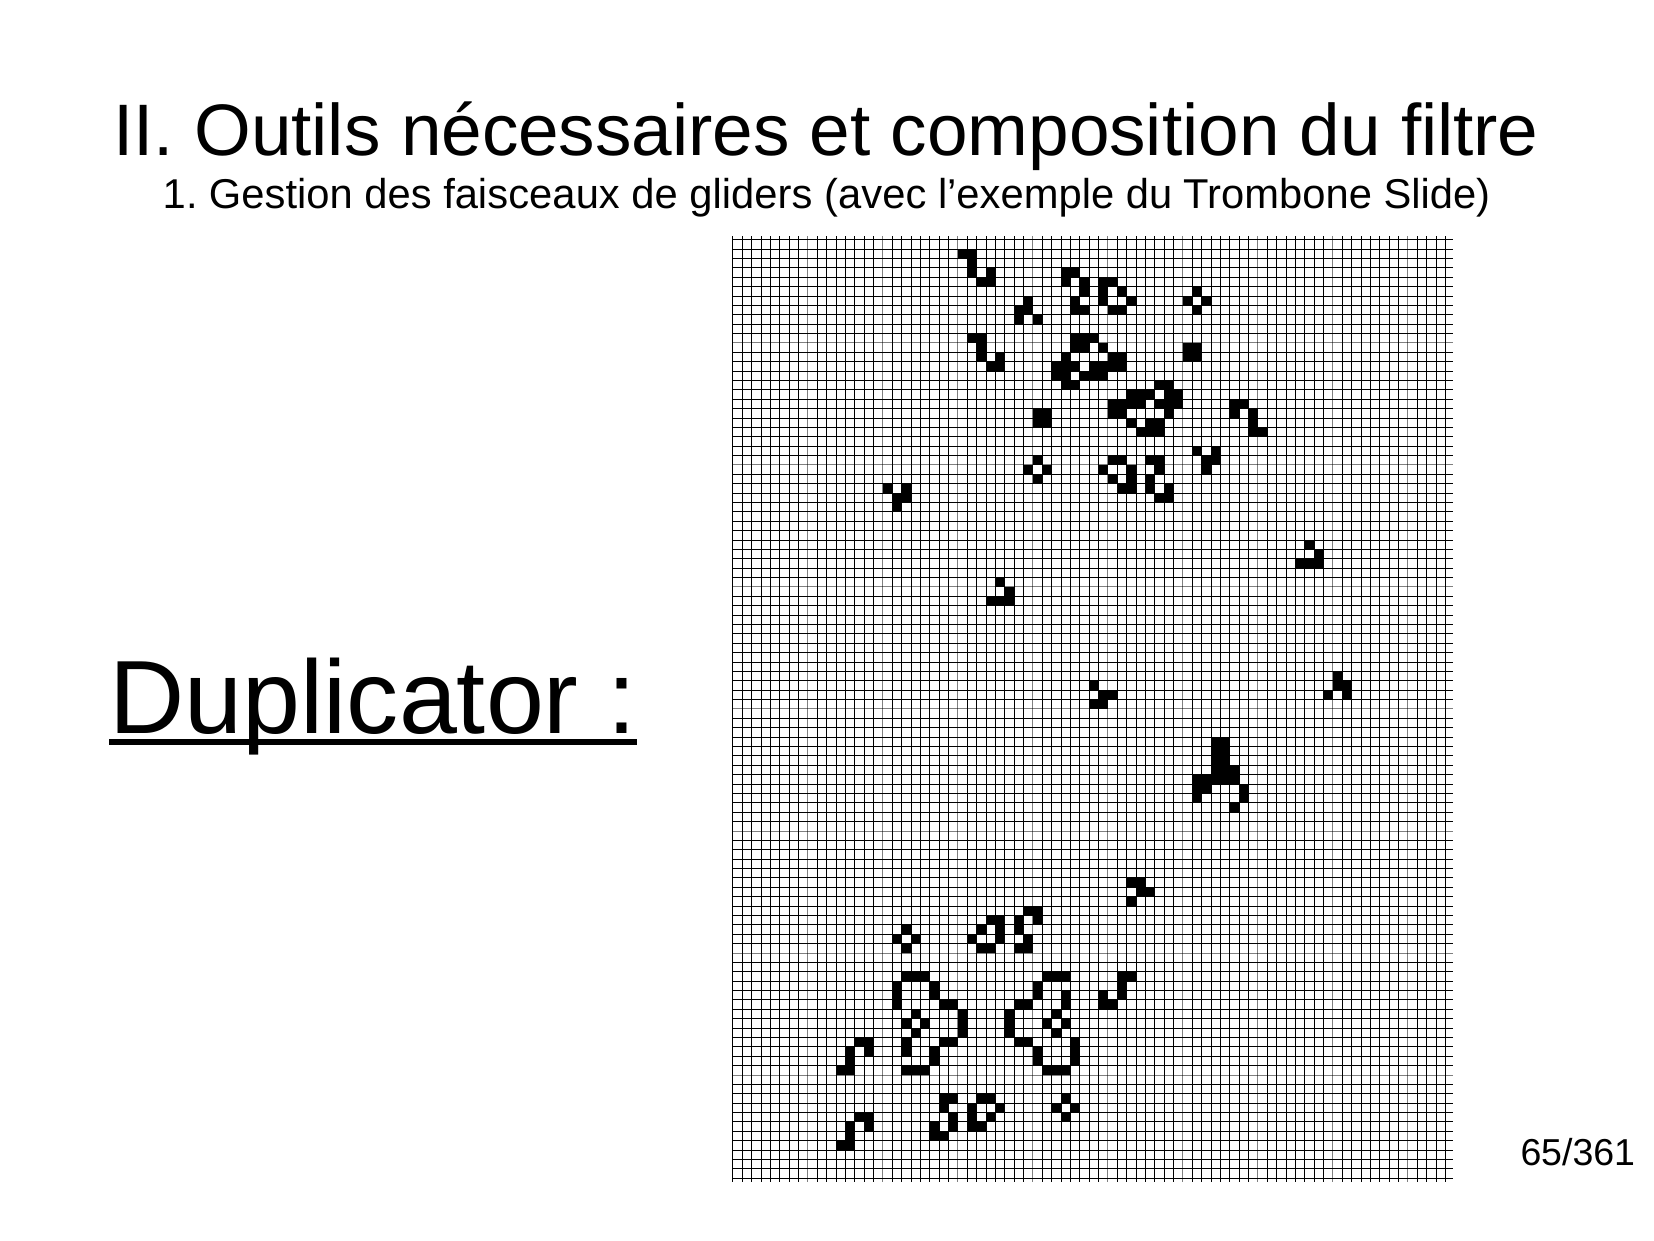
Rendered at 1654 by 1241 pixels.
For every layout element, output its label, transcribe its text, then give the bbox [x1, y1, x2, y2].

title II. Outils nécessaires et composition du filtre 1. Gestion des faisceaux de gliders (avec l’exemple du Trombone Slide) [82, 49, 1571, 257]
text_box <number>/361 [1505, 1124, 1654, 1182]
picture [732, 236, 1453, 1182]
text_box Duplicator : [94, 631, 652, 763]
